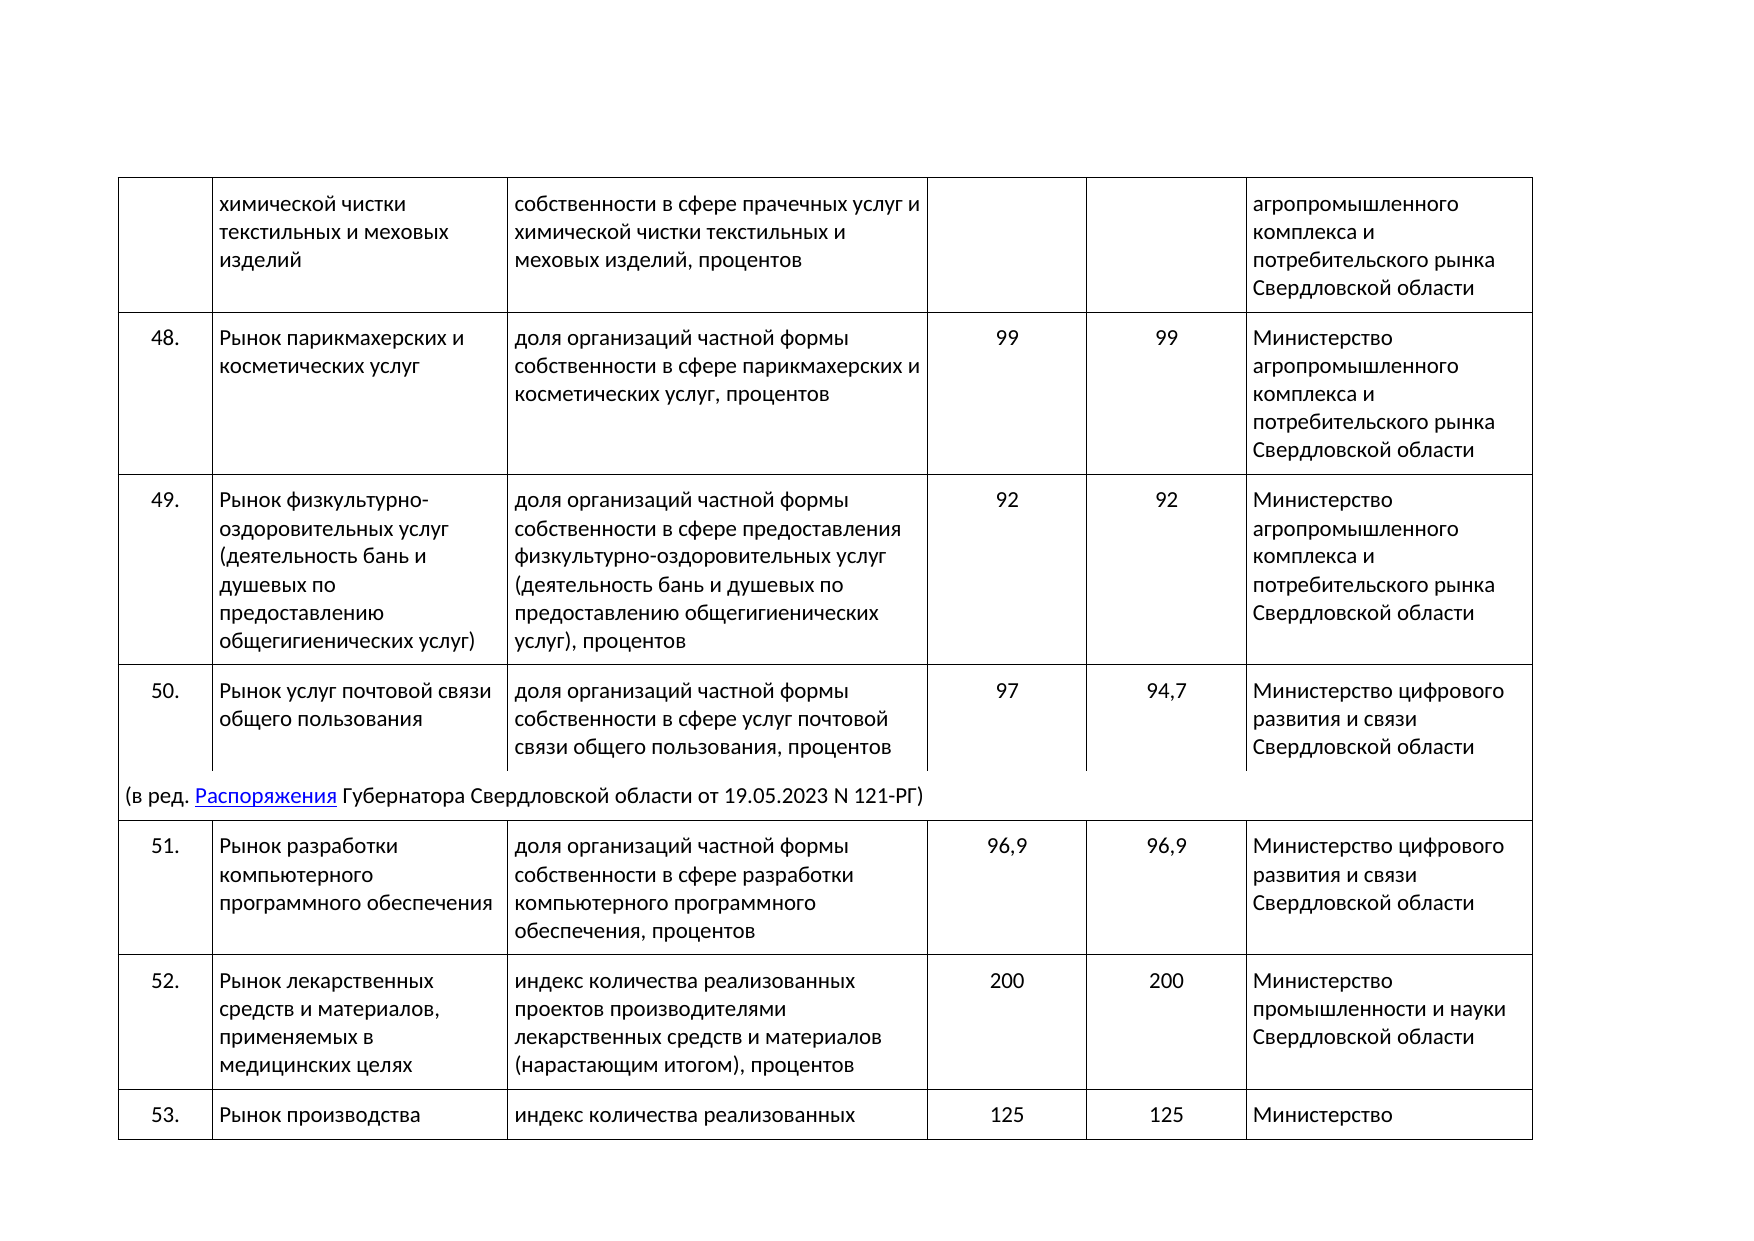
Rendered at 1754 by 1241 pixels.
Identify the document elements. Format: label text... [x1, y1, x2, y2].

table_cell 200 [928, 955, 1086, 1089]
table_cell [119, 178, 212, 312]
table_cell [928, 178, 1086, 312]
table_cell 99 [1087, 313, 1246, 474]
table_cell 96,9 [928, 821, 1086, 954]
table_cell Министерство агропромышленного комплекса и потребительского рынка Свердловской области [1247, 475, 1532, 664]
table_cell доля организаций частной формы собственности в сфере парикмахерских и косметических услуг, процентов [508, 313, 927, 474]
table_cell агропромышленного комплекса и потребительского рынка Свердловской области [1247, 178, 1532, 312]
table_cell собственности в сфере прачечных услуг и химической чистки текстильных и меховых изделий, процентов [508, 178, 927, 312]
table_cell 53. [119, 1090, 212, 1139]
table_cell Министерство агропромышленного комплекса и потребительского рынка Свердловской области [1247, 313, 1532, 474]
table_cell Рынок разработки компьютерного программного обеспечения [213, 821, 507, 954]
table_cell доля организаций частной формы собственности в сфере услуг почтовой связи общего пользования, процентов [508, 665, 927, 771]
table_cell Министерство [1247, 1090, 1532, 1139]
table_cell Рынок лекарственных средств и материалов, применяемых в медицинских целях [213, 955, 507, 1089]
table_cell индекс количества реализованных проектов производителями лекарственных средств и материалов (нарастающим итогом), процентов [508, 955, 927, 1089]
table_cell 92 [1087, 475, 1246, 664]
table_cell доля организаций частной формы собственности в сфере предоставления физкультурно-оздоровительных услуг (деятельность бань и душевых по предоставлению общегигиенических услуг), процентов [508, 475, 927, 664]
table_cell 125 [928, 1090, 1086, 1139]
table_cell 49. [119, 475, 212, 664]
table_cell (в ред. Распоряжения Губернатора Свердловской области от 19.05.2023 N 121-РГ) [119, 771, 1532, 820]
table_cell индекс количества реализованных [508, 1090, 927, 1139]
table_cell Министерство промышленности и науки Свердловской области [1247, 955, 1532, 1089]
table_cell 125 [1087, 1090, 1246, 1139]
table_cell 97 [928, 665, 1086, 771]
table_cell 51. [119, 821, 212, 954]
table_cell 200 [1087, 955, 1246, 1089]
table_cell Рынок производства [213, 1090, 507, 1139]
table_cell Министерство цифрового развития и связи Свердловской области [1247, 665, 1532, 771]
table_cell 48. [119, 313, 212, 474]
table_cell 92 [928, 475, 1086, 664]
table_cell 96,9 [1087, 821, 1246, 954]
table_cell химической чистки текстильных и меховых изделий [213, 178, 507, 312]
table_cell Рынок услуг почтовой связи общего пользования [213, 665, 507, 771]
table_cell 50. [119, 665, 212, 771]
table_cell Рынок физкультурно-оздоровительных услуг (деятельность бань и душевых по предоставлению общегигиенических услуг) [213, 475, 507, 664]
table_cell 52. [119, 955, 212, 1089]
table_cell Рынок парикмахерских и косметических услуг [213, 313, 507, 474]
table_cell Министерство цифрового развития и связи Свердловской области [1247, 821, 1532, 954]
table_cell 94,7 [1087, 665, 1246, 771]
table_cell 99 [928, 313, 1086, 474]
table_cell [1087, 178, 1246, 312]
table_cell доля организаций частной формы собственности в сфере разработки компьютерного программного обеспечения, процентов [508, 821, 927, 954]
